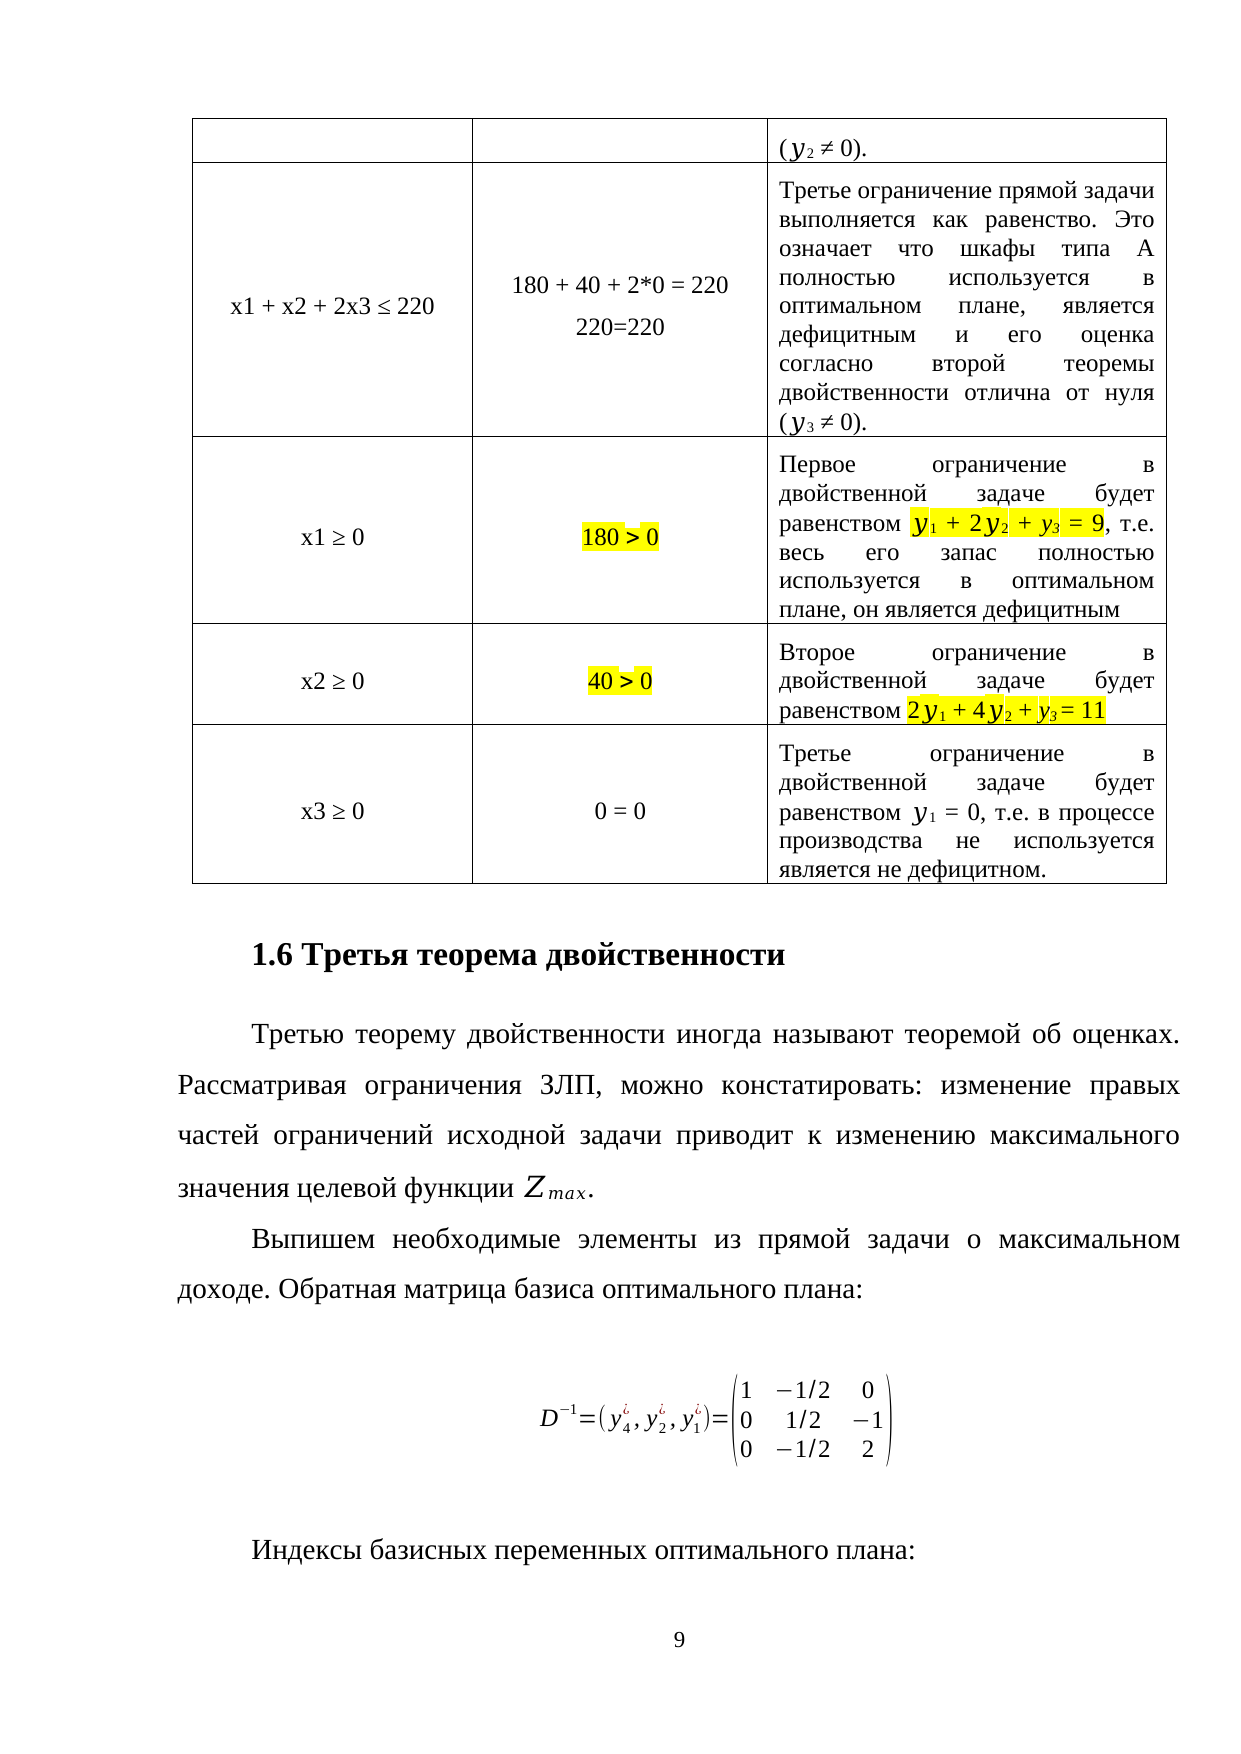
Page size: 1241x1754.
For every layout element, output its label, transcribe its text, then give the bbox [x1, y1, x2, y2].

table_cell Первое ограничение в двойственной задаче будет равенством 𝑦1 + 2𝑦2 + у3 = 9, т.е. весь его запас полностью используется в оптимальном плане, он является дефицитным [768, 437, 1166, 623]
table_cell Второе ограничение в двойственной задаче будет равенством 2𝑦1 + 4𝑦2 + у3 = 11 [768, 624, 1166, 724]
text Третью теорему двойственности иногда называют теоремой об оценках. Рассматривая ограничения ЗЛП, можно констатировать: изменение правых частей ограничений исходной задачи приводит к изменению максимального значения целевой функции 𝑍𝑚𝑎𝑥. [177, 1017, 1181, 1203]
table_cell (𝑦2 ≠ 0). [768, 119, 1166, 162]
table_cell 180  0 [473, 437, 767, 623]
table_cell Третье ограничение прямой задачи выполняется как равенство. Это означает что шкафы типа А полностью используется в оптимальном плане, является дефицитным и его оценка согласно второй теоремы двойственности отлична от нуля (𝑦3 ≠ 0). [768, 163, 1166, 436]
text Выпишем необходимые элементы из прямой задачи о максимальном доходе. Обратная матрица базиса оптимального плана: [177, 1221, 1181, 1305]
subtitle 1.6 Третья теорема двойственности [177, 934, 1181, 972]
table_cell Третье ограничение в двойственной задаче будет равенством 𝑦1 = 0, т.е. в процессе производства не используется является не дефицитном. [768, 725, 1166, 883]
table_cell [473, 119, 767, 162]
text Индексы базисных переменных оптимального плана: [177, 1532, 1181, 1566]
table_cell х3 ≥ 0 [193, 725, 472, 883]
table_cell 0 = 0 [473, 725, 767, 883]
table_cell 40  0 [473, 624, 767, 724]
table_cell х2 ≥ 0 [193, 624, 472, 724]
table_cell [193, 119, 472, 162]
table_cell х1 + х2 + 2х3 ≤ 220 [193, 163, 472, 436]
table_cell х1 ≥ 0 [193, 437, 472, 623]
table_cell 180 + 40 + 2*0 = 220 220=220 [473, 163, 767, 436]
